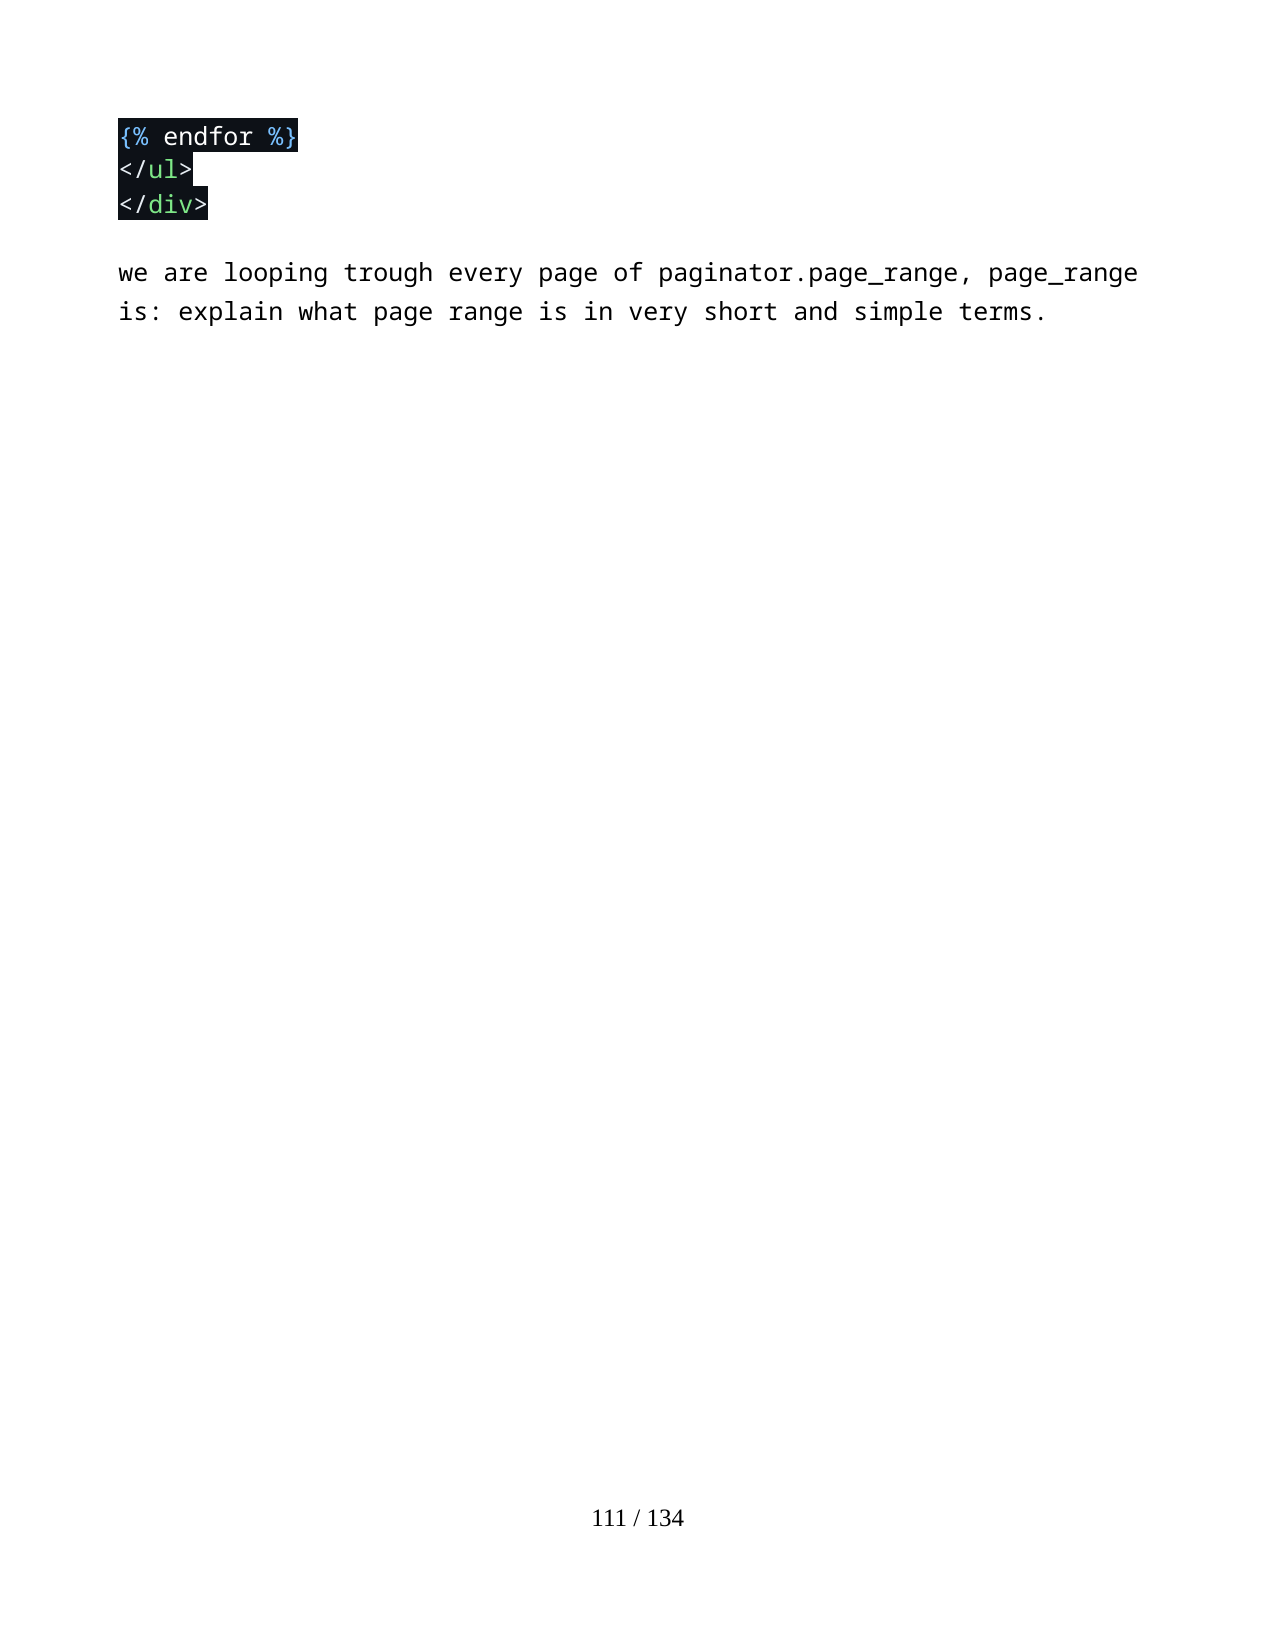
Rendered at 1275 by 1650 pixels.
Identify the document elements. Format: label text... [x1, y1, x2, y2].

text </ul> [118, 152, 1157, 186]
text {% endfor %} [118, 118, 1157, 152]
text we are looping trough every page of paginator.page_range, page_range is: explain what page range is in very short and simple terms. [118, 254, 1157, 328]
text </div> [118, 186, 1157, 220]
